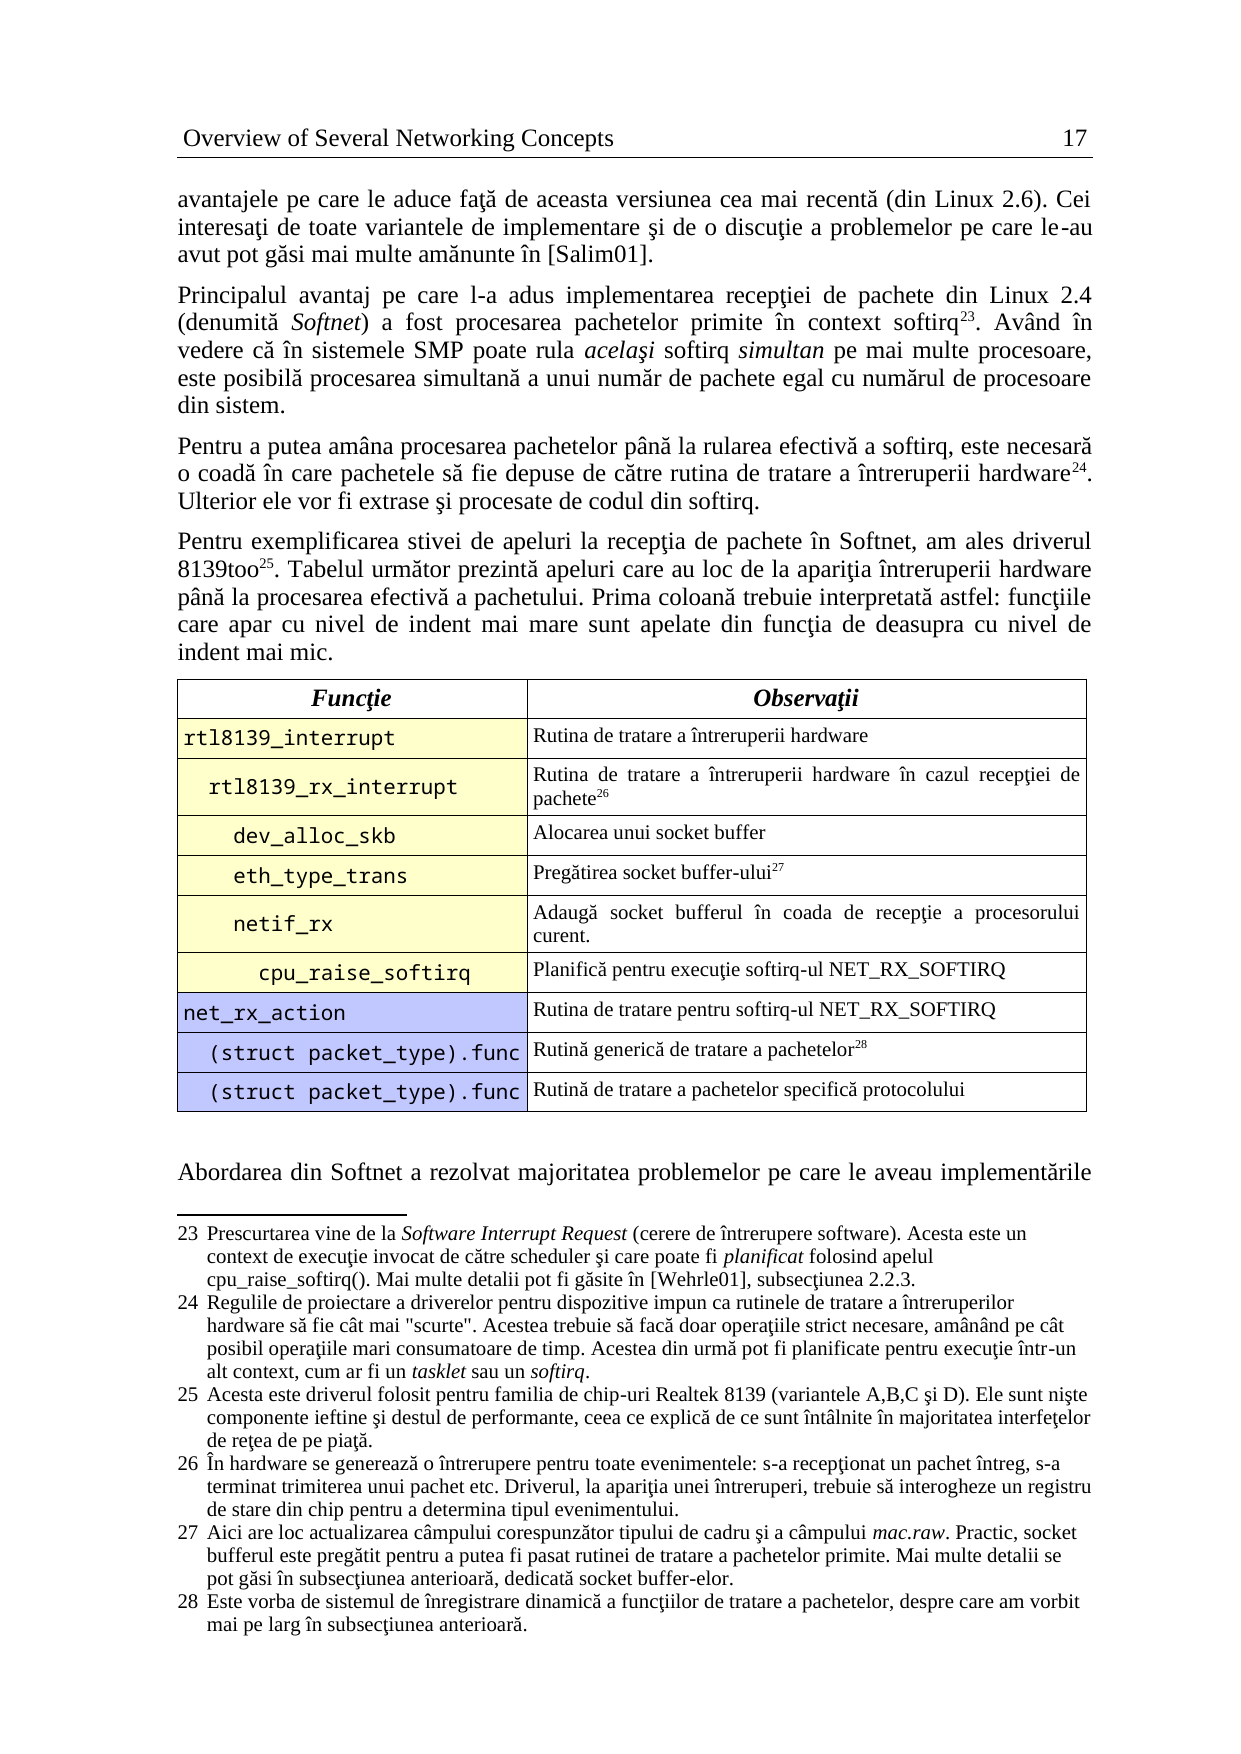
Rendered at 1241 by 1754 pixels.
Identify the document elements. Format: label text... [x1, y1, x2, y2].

table_cell Rutina de tratare a întreruperii hardware [528, 719, 1086, 758]
text Acesta este driverul folosit pentru familia de chip‑uri Realtek 8139 (variantele A,B,C şi D). Ele sunt nişte componente ieftine şi destul de performante, ceea ce explică de ce sunt întâlnite în majoritatea interfeţelor de reţea de pe piaţă. [177, 1383, 1093, 1452]
table_cell Rutină generică de tratare a pachetelor [528, 1033, 1086, 1072]
table_cell Planifică pentru execuţie softirq‑ul NET_RX_SOFTIRQ [528, 953, 1086, 992]
text Pentru exemplificarea stivei de apeluri la recepţia de pachete în Softnet, am ales driverul 8139too. Tabelul următor prezintă apeluri care au loc de la apariţia întreruperii hardware până la procesarea efectivă a pachetului. Prima coloană trebuie interpretată astfel: funcţiile care apar cu nivel de indent mai mare sunt apelate din funcţia de deasupra cu nivel de indent mai mic. [177, 527, 1093, 666]
text Prescurtarea vine de la Software Interrupt Request (cerere de întrerupere software). Acesta este un context de execuţie invocat de către scheduler şi care poate fi planificat folosind apelul cpu_raise_softirq(). Mai multe detalii pot fi găsite în [Wehrle01], subsecţiunea 2.2.3. [177, 1221, 1093, 1291]
text avantajele pe care le aduce faţă de aceasta versiunea cea mai recentă (din Linux 2.6). Cei interesaţi de toate variantele de implementare şi de o discuţie a problemelor pe care le‑au avut pot găsi mai multe amănunte în [Salim01]. [177, 185, 1093, 268]
table_cell netif_rx [178, 896, 527, 952]
table_cell eth_type_trans [178, 856, 527, 895]
table_cell rtl8139_interrupt [178, 719, 527, 758]
table_cell dev_alloc_skb [178, 816, 527, 855]
table_cell Adaugă socket bufferul în coada de recepţie a procesorului curent. [528, 896, 1086, 952]
table_cell cpu_raise_softirq [178, 953, 527, 992]
table_cell (struct packet_type).func [178, 1033, 527, 1072]
table_header Observaţii [528, 680, 1086, 718]
table_cell Rutina de tratare pentru softirq‑ul NET_RX_SOFTIRQ [528, 993, 1086, 1032]
text Abordarea din Softnet a rezolvat majoritatea problemelor pe care le aveau implementările [177, 1158, 1093, 1185]
table_cell Pregătirea socket buffer‑ului [528, 856, 1086, 895]
text Principalul avantaj pe care l‑a adus implementarea recepţiei de pachete din Linux 2.4 (denumită Softnet) a fost procesarea pachetelor primite în context softirq. Având în vedere că în sistemele SMP poate rula acelaşi softirq simultan pe mai multe procesoare, este posibilă procesarea simultană a unui număr de pachete egal cu numărul de procesoare din sistem. [177, 281, 1093, 419]
table_cell Alocarea unui socket buffer [528, 816, 1086, 855]
text Pentru a putea amâna procesarea pachetelor până la rularea efectivă a softirq, este necesară o coadă în care pachetele să fie depuse de către rutina de tratare a întreruperii hardware. Ulterior ele vor fi extrase şi procesate de codul din softirq. [177, 432, 1093, 515]
table_cell net_rx_action [178, 993, 527, 1032]
table_cell Rutina de tratare a întreruperii hardware în cazul recepţiei de pachete [528, 759, 1086, 815]
text Regulile de proiectare a driverelor pentru dispozitive impun ca rutinele de tratare a întreruperilor hardware să fie cât mai "scurte". Acestea trebuie să facă doar operaţiile strict necesare, amânând pe cât posibil operaţiile mari consumatoare de timp. Acestea din urmă pot fi planificate pentru execuţie într‑un alt context, cum ar fi un tasklet sau un softirq. [177, 1291, 1093, 1383]
table_header Funcţie [178, 680, 527, 718]
table_cell rtl8139_rx_interrupt [178, 759, 527, 815]
table_cell Rutină de tratare a pachetelor specifică protocolului [528, 1073, 1086, 1111]
table_cell (struct packet_type).func [178, 1073, 527, 1111]
